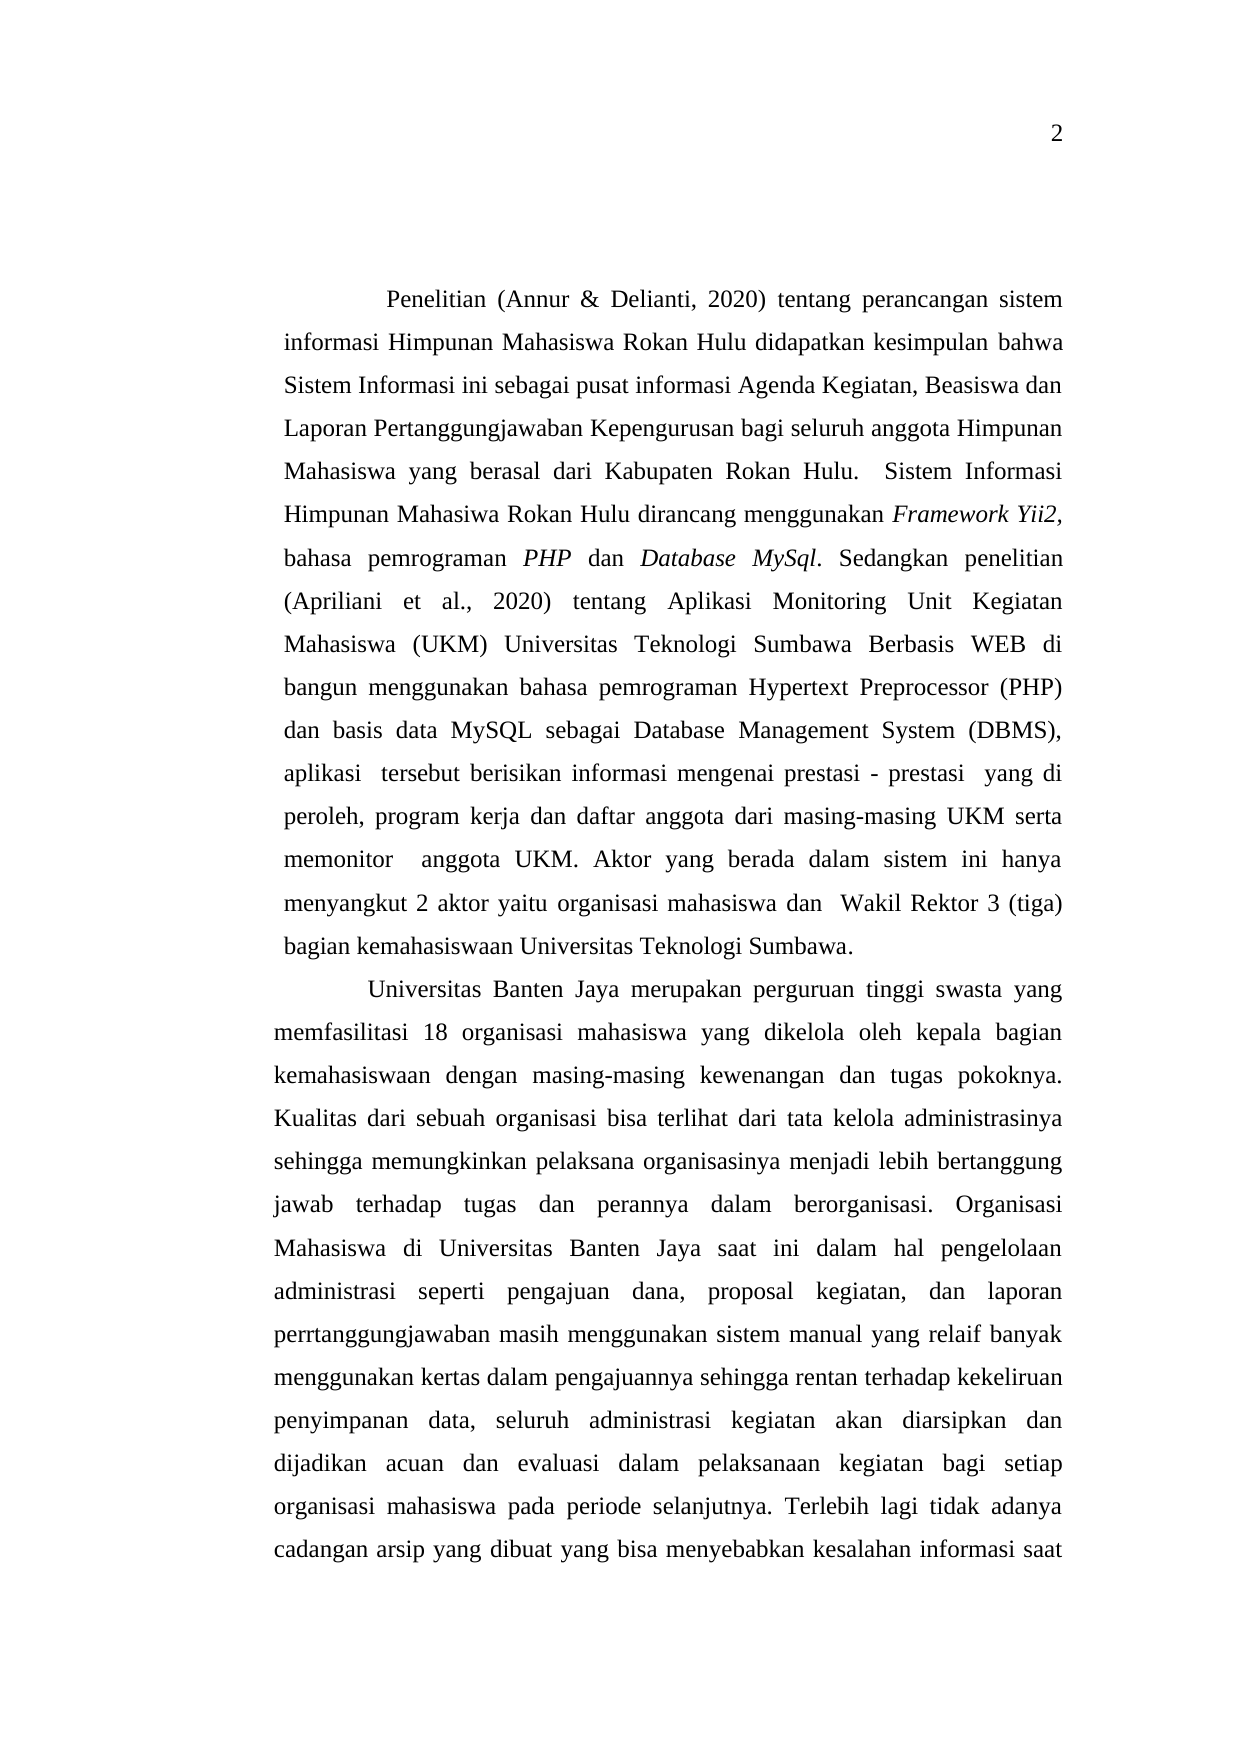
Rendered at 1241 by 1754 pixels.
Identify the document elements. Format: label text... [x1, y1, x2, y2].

text Universitas Banten Jaya merupakan perguruan tinggi swasta yang memfasilitasi 18 organisasi mahasiswa yang dikelola oleh kepala bagian kemahasiswaan dengan masing-masing kewenangan dan tugas pokoknya. Kualitas dari sebuah organisasi bisa terlihat dari tata kelola administrasinya sehingga memungkinkan pelaksana organisasinya menjadi lebih bertanggung jawab terhadap tugas dan perannya dalam berorganisasi. Organisasi Mahasiswa di Universitas Banten Jaya saat ini dalam hal pengelolaan administrasi seperti pengajuan dana, proposal kegiatan, dan laporan perrtanggungjawaban masih menggunakan sistem manual yang relaif banyak menggunakan kertas dalam pengajuannya sehingga rentan terhadap kekeliruan penyimpanan data, seluruh administrasi kegiatan akan diarsipkan dan dijadikan acuan dan evaluasi dalam pelaksanaan kegiatan bagi setiap organisasi mahasiswa pada periode selanjutnya. Terlebih lagi tidak adanya cadangan arsip yang dibuat yang bisa menyebabkan kesalahan informasi saat [274, 974, 1063, 1563]
list Penelitian (Annur & Delianti, 2020)⁠ tentang perancangan sistem informasi Himpunan Mahasiswa Rokan Hulu didapatkan kesimpulan bahwa Sistem Informasi ini sebagai pusat informasi Agenda Kegiatan, Beasiswa dan Laporan Pertanggungjawaban Kepengurusan bagi seluruh anggota Himpunan Mahasiswa yang berasal dari Kabupaten Rokan Hulu. Sistem Informasi Himpunan Mahasiwa Rokan Hulu dirancang menggunakan Framework Yii2, bahasa pemrograman PHP dan Database MySql. Sedangkan penelitian (Apriliani et al., 2020)⁠ tentang Aplikasi Monitoring Unit Kegiatan Mahasiswa (UKM) Universitas Teknologi Sumbawa Berbasis WEB di bangun menggunakan bahasa pemrograman Hypertext Preprocessor (PHP) dan basis data MySQL sebagai Database Management System (DBMS), aplikasi tersebut berisikan informasi mengenai prestasi - prestasi yang di peroleh, program kerja dan daftar anggota dari masing-masing UKM serta memonitor anggota UKM. Aktor yang berada dalam sistem ini hanya menyangkut 2 aktor yaitu organisasi mahasiswa dan Wakil Rektor 3 (tiga) bagian kemahasiswaan Universitas Teknologi Sumbawa. [283, 284, 1063, 959]
